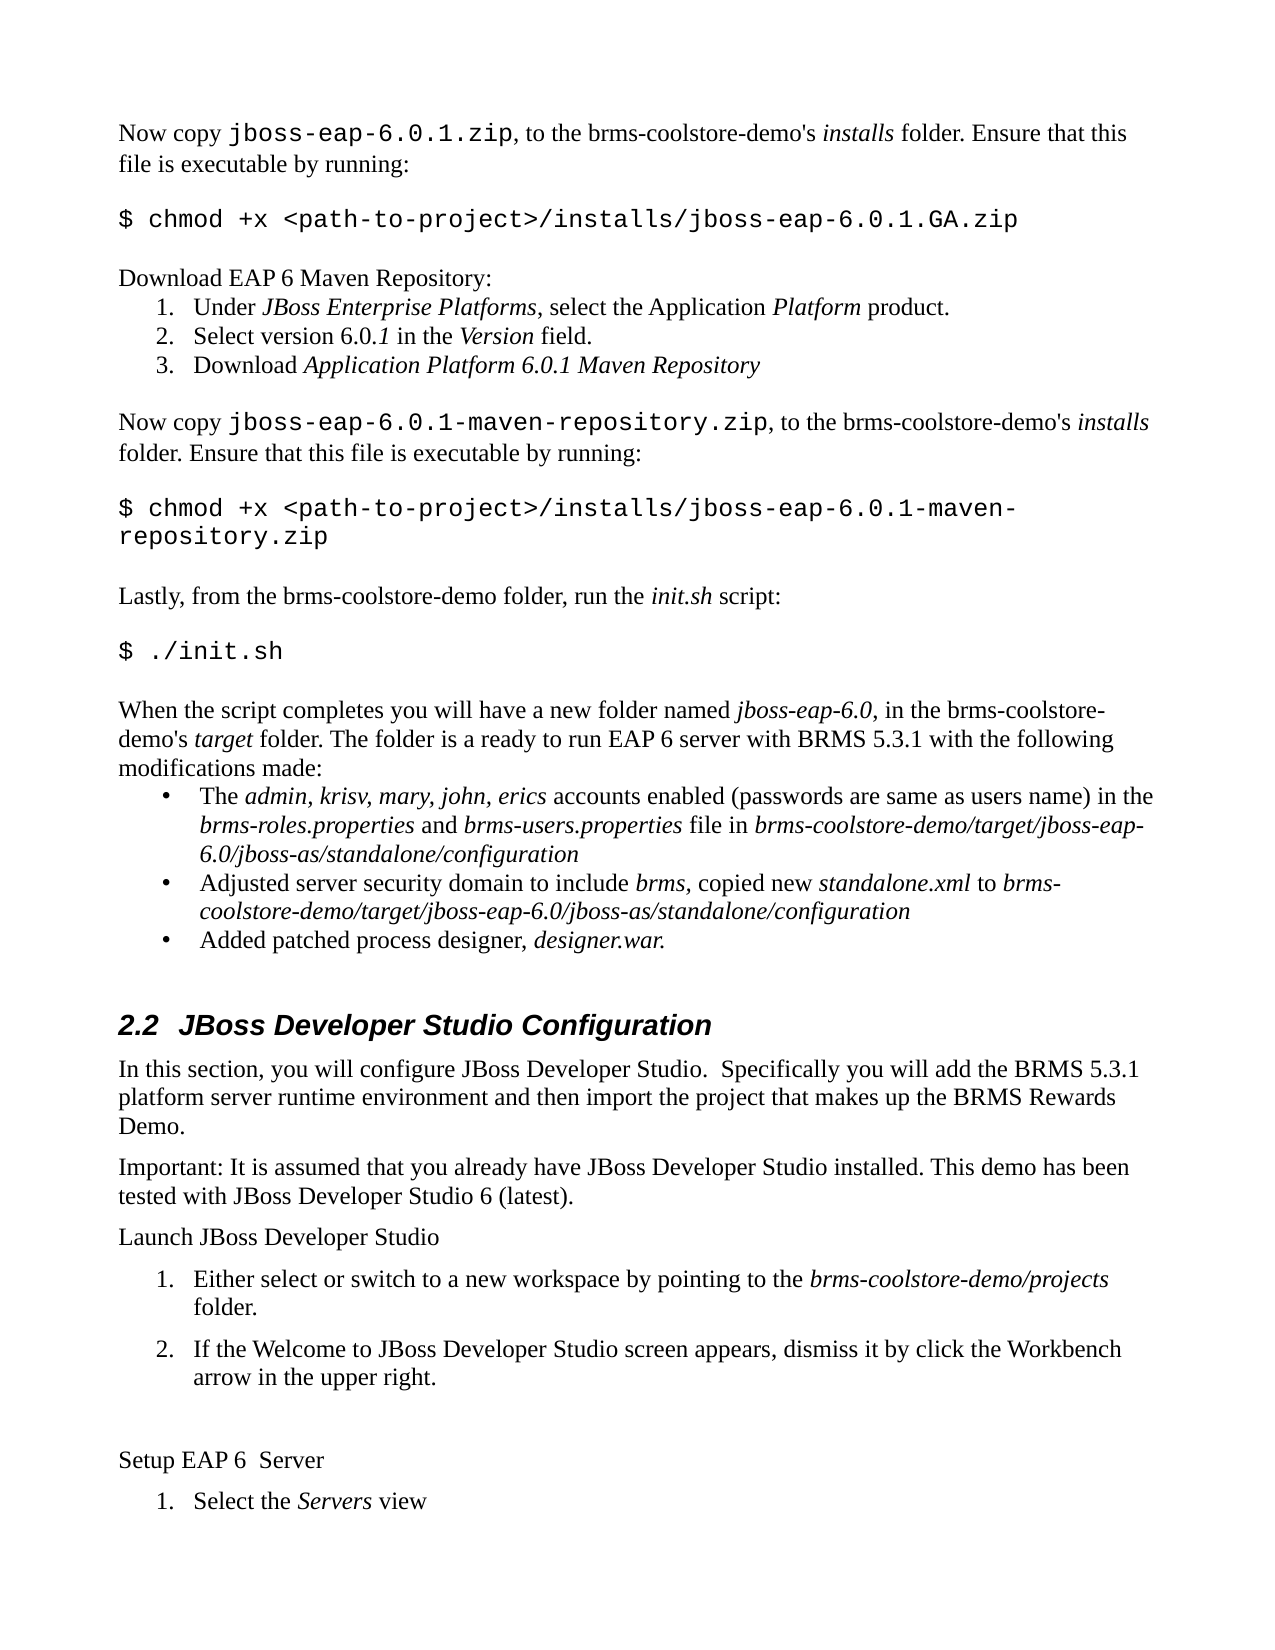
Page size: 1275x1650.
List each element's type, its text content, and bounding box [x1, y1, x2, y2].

list Download Application Platform 6.0.1 Maven Repository [156, 350, 1157, 378]
text Lastly, from the brms-coolstore-demo folder, run the init.sh script: [118, 581, 1157, 610]
list Under JBoss Enterprise Platforms, select the Application Platform product. [156, 292, 1157, 321]
text Now copy jboss-eap-6.0.1-maven-repository.zip, to the brms-coolstore-demo's installs folder. Ensure that this file is executable by running: [118, 407, 1157, 467]
text In this section, you will configure JBoss Developer Studio. Specifically you will add the BRMS 5.3.1 platform server runtime environment and then import the project that makes up the BRMS Rewards Demo. [118, 1054, 1157, 1140]
list Either select or switch to a new workspace by pointing to the brms-coolstore-demo/projects folder. [156, 1264, 1157, 1321]
text Launch JBoss Developer Studio [118, 1222, 1157, 1251]
text $ chmod +x <path-to-project>/installs/jboss-eap-6.0.1.GA.zip [118, 206, 1157, 235]
list Adjusted server security domain to include brms, copied new standalone.xml to brms-coolstore-demo/target/jboss-eap-6.0/jboss-as/standalone/configuration [162, 868, 1157, 925]
subtitle JBoss Developer Studio Configuration [118, 1008, 1157, 1041]
list If the Welcome to JBoss Developer Studio screen appears, dismiss it by click the Workbench arrow in the upper right. [156, 1334, 1157, 1391]
text When the script completes you will have a new folder named jboss-eap-6.0, in the brms-coolstore-demo's target folder. The folder is a ready to run EAP 6 server with BRMS 5.3.1 with the following modifications made: [118, 695, 1157, 781]
text $ ./init.sh [118, 638, 1157, 667]
list Select version 6.0.1 in the Version field. [156, 321, 1157, 350]
text Important: It is assumed that you already have JBoss Developer Studio installed. This demo has been tested with JBoss Developer Studio 6 (latest). [118, 1152, 1157, 1210]
text Setup EAP 6 Server [118, 1445, 1157, 1474]
text Download EAP 6 Maven Repository: [118, 263, 1157, 292]
list Added patched process designer, designer.war. [162, 925, 1157, 954]
list Select the Servers view [156, 1486, 1157, 1515]
list The admin, krisv, mary, john, erics accounts enabled (passwords are same as users name) in the brms-roles.properties and brms-users.properties file in brms-coolstore-demo/target/jboss-eap-6.0/jboss-as/standalone/configuration [162, 781, 1157, 868]
text $ chmod +x <path-to-project>/installs/jboss-eap-6.0.1-maven-repository.zip [118, 496, 1157, 552]
text Now copy jboss-eap-6.0.1.zip, to the brms-coolstore-demo's installs folder. Ensure that this file is executable by running: [118, 118, 1157, 178]
